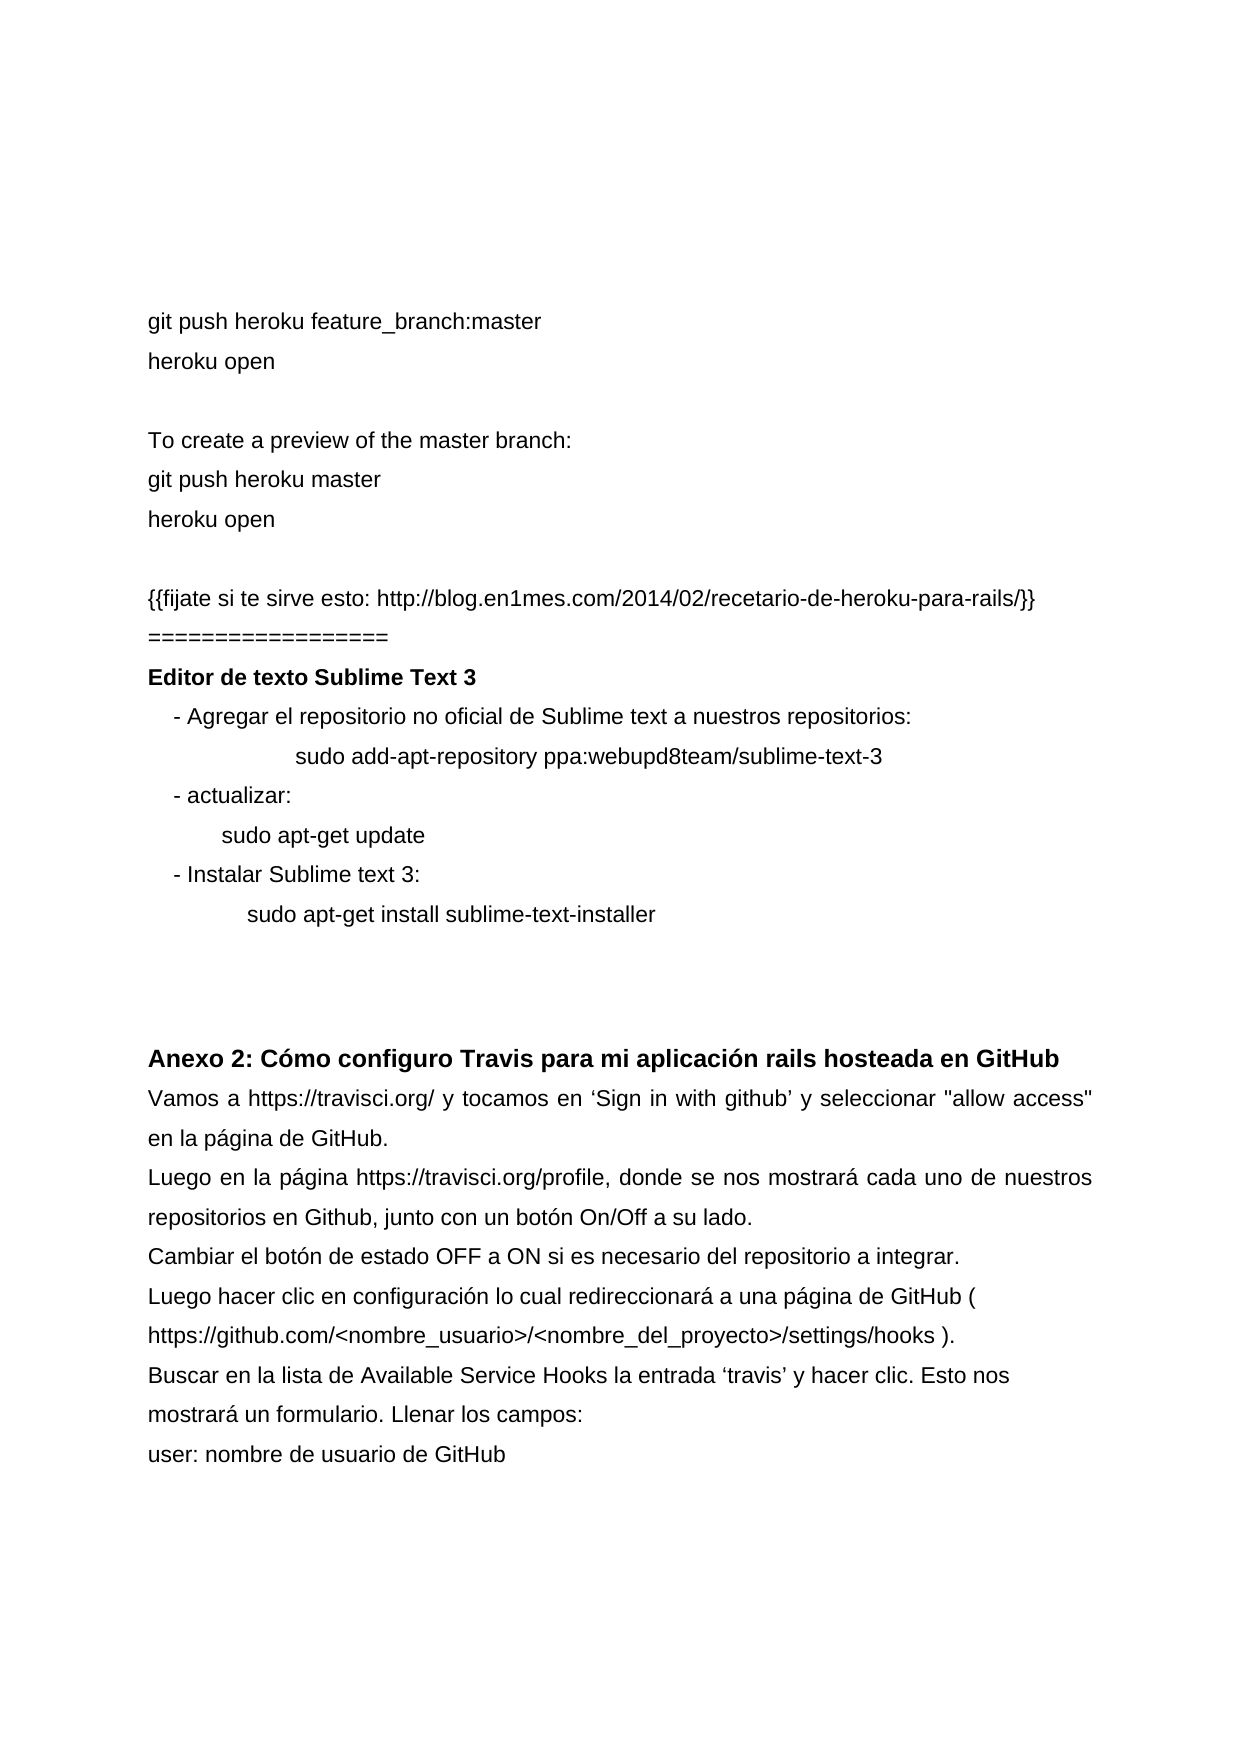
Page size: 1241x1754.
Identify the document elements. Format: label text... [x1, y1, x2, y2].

text user: nombre de usuario de GitHub [148, 1441, 1093, 1467]
text - Instalar Sublime text 3: [148, 861, 1093, 887]
text git push heroku master [148, 466, 1093, 493]
text Cambiar el botón de estado OFF a ON si es necesario del repositorio a integrar. [148, 1243, 1093, 1269]
text heroku open [148, 348, 1093, 374]
text Editor de texto Sublime Text 3 [148, 664, 1093, 690]
text To create a preview of the master branch: [148, 427, 1093, 453]
text sudo apt-get install sublime-text-installer [148, 901, 1093, 927]
subtitle Anexo 2: Cómo configuro Travis para mi aplicación rails hosteada en GitHub [148, 1044, 1093, 1073]
text {{fijate si te sirve esto: http://blog.en1mes.com/2014/02/recetario-de-heroku-para-rails/}} [148, 585, 1093, 611]
text Luego hacer clic en configuración lo cual redireccionará a una página de GitHub ( [148, 1283, 1093, 1309]
text - actualizar: [148, 782, 1093, 808]
text git push heroku feature_branch:master [148, 308, 1093, 335]
text sudo add-apt-repository ppa:webupd8team/sublime-text-3 [148, 743, 1093, 769]
text sudo apt-get update [148, 822, 1093, 848]
text ================== [148, 624, 1093, 651]
text https://github.com/<nombre_usuario>/<nombre_del_proyecto>/settings/hooks ). [148, 1322, 1093, 1348]
text Vamos a https://travis­ci.org/ y tocamos en ‘Sign in with github’ y seleccionar "allow access" en la página de GitHub. [148, 1085, 1093, 1151]
text mostrará un formulario. Llenar los campos: [148, 1401, 1093, 1427]
text heroku open [148, 506, 1093, 532]
text Luego en la página https://travis­ci.org/profile, donde se nos mostrará cada uno de nuestros repositorios en Github, junto con un botón On/Off a su lado. [148, 1164, 1093, 1230]
text - Agregar el repositorio no oficial de Sublime text a nuestros repositorios: [148, 703, 1093, 729]
text Buscar en la lista de Available Service Hooks la entrada ‘travis’ y hacer clic. Esto nos [148, 1362, 1093, 1388]
